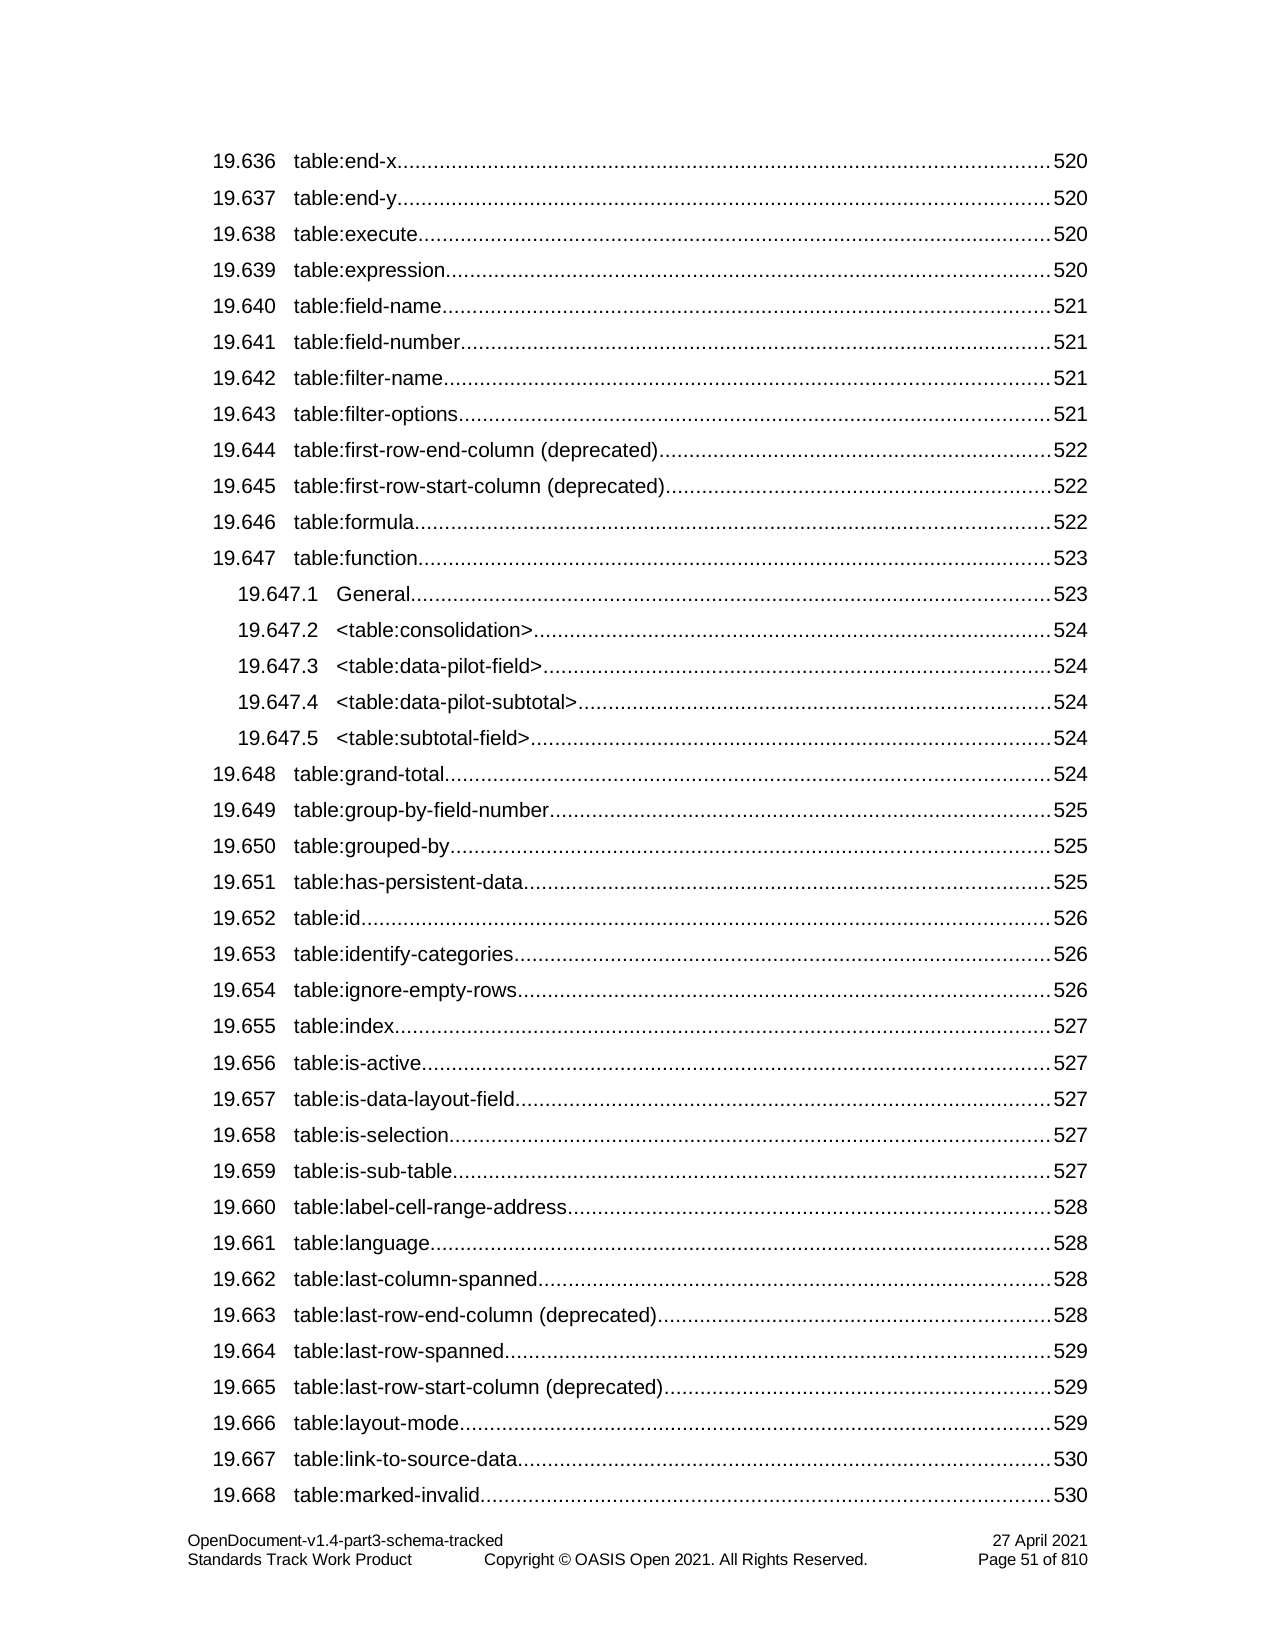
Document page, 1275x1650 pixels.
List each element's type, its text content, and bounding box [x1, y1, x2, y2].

text 19.646 table:formula 522 [212, 510, 1088, 534]
text 19.636 table:end-x 520 [212, 150, 1088, 173]
text 19.643 table:filter-options 521 [212, 402, 1088, 426]
text 19.647.4 <table:data-pilot-subtotal> 524 [237, 691, 1088, 714]
text 19.652 table:id 526 [212, 907, 1088, 930]
text 19.662 table:last-column-spanned 528 [212, 1267, 1088, 1291]
text 19.640 table:field-name 521 [212, 294, 1088, 318]
text 19.645 table:first-row-start-column (deprecated) 522 [212, 474, 1088, 498]
text 19.639 table:expression 520 [212, 258, 1088, 282]
text 19.641 table:field-number 521 [212, 330, 1088, 354]
text 19.651 table:has-persistent-data 525 [212, 871, 1088, 894]
text 19.663 table:last-row-end-column (deprecated) 528 [212, 1303, 1088, 1327]
text 19.659 table:is-sub-table 527 [212, 1159, 1088, 1183]
text 19.660 table:label-cell-range-address 528 [212, 1195, 1088, 1219]
text 19.667 table:link-to-source-data 530 [212, 1447, 1088, 1471]
text 19.664 table:last-row-spanned 529 [212, 1339, 1088, 1363]
text 19.650 table:grouped-by 525 [212, 835, 1088, 858]
text 19.668 table:marked-invalid 530 [212, 1483, 1088, 1507]
text 19.647 table:function 523 [212, 546, 1088, 570]
text 19.656 table:is-active 527 [212, 1051, 1088, 1074]
text 19.647.1 General 523 [237, 582, 1088, 606]
text 19.637 table:end-y 520 [212, 186, 1088, 209]
text 19.647.5 <table:subtotal-field> 524 [237, 727, 1088, 750]
text 19.649 table:group-by-field-number 525 [212, 799, 1088, 822]
text 19.644 table:first-row-end-column (deprecated) 522 [212, 438, 1088, 462]
text 19.647.3 <table:data-pilot-field> 524 [237, 654, 1088, 678]
text 19.653 table:identify-categories 526 [212, 943, 1088, 966]
text 19.638 table:execute 520 [212, 222, 1088, 246]
text 19.661 table:language 528 [212, 1231, 1088, 1255]
text 19.658 table:is-selection 527 [212, 1123, 1088, 1147]
text 19.648 table:grand-total 524 [212, 763, 1088, 786]
text 19.642 table:filter-name 521 [212, 366, 1088, 390]
text 19.665 table:last-row-start-column (deprecated) 529 [212, 1375, 1088, 1399]
text 19.654 table:ignore-empty-rows 526 [212, 979, 1088, 1002]
text 19.657 table:is-data-layout-field 527 [212, 1087, 1088, 1111]
text 19.655 table:index 527 [212, 1015, 1088, 1038]
text 19.666 table:layout-mode 529 [212, 1411, 1088, 1435]
text 19.647.2 <table:consolidation> 524 [237, 618, 1088, 642]
